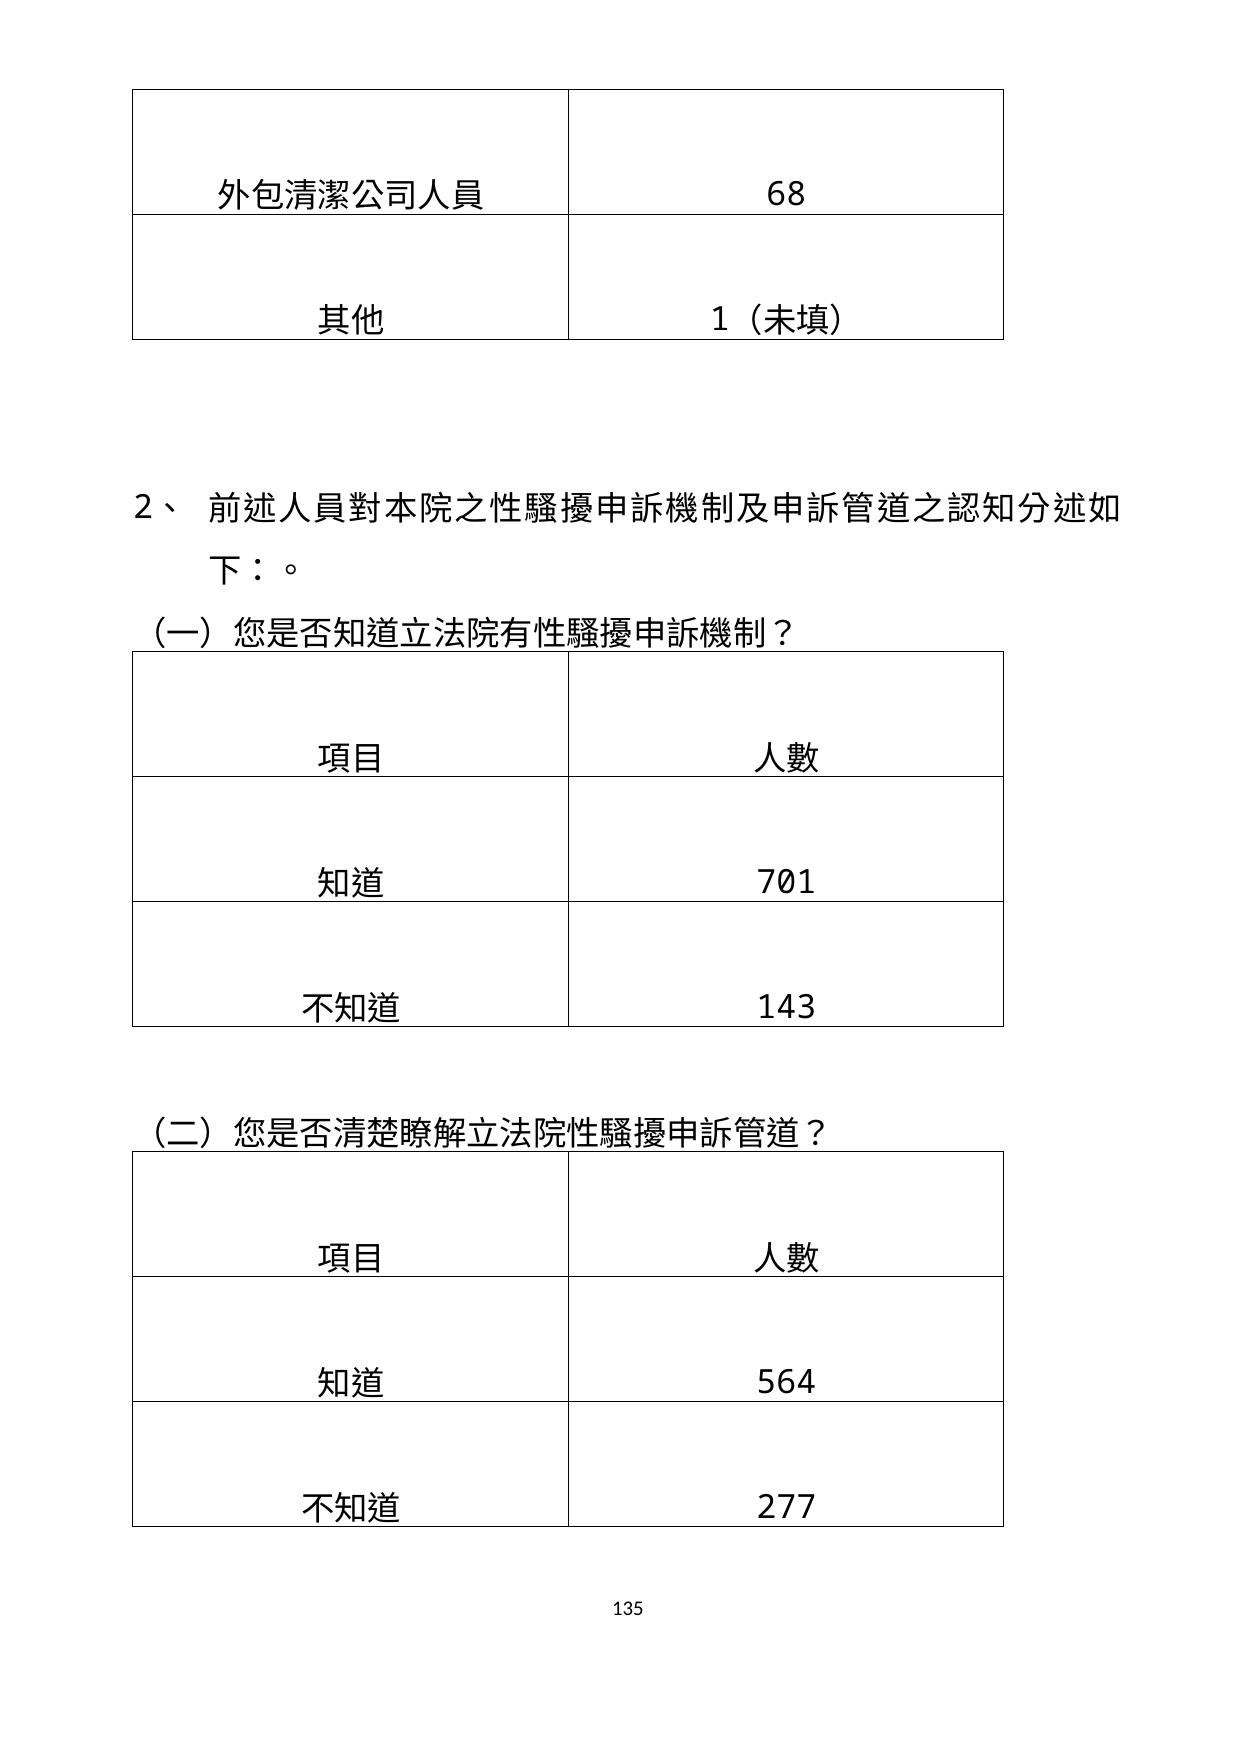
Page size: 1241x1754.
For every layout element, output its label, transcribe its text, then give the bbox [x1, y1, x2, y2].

table_header 人數 [569, 652, 1003, 776]
table_cell 知道 [133, 1277, 568, 1401]
text （一）您是否知道立法院有性騷擾申訴機制？ [133, 589, 1122, 651]
table_cell 不知道 [133, 902, 568, 1026]
table_header 項目 [133, 652, 568, 776]
text （二）您是否清楚瞭解立法院性騷擾申訴管道？ [133, 1089, 1122, 1151]
table_cell 外包清潔公司人員 [133, 90, 568, 214]
table_header 人數 [569, 1152, 1003, 1276]
table_header 項目 [133, 1152, 568, 1276]
table_cell 知道 [133, 777, 568, 901]
table_cell 564 [569, 1277, 1003, 1401]
table_cell 不知道 [133, 1402, 568, 1526]
list 前述人員對本院之性騷擾申訴機制及申訴管道之認知分述如下：。 [133, 464, 1122, 589]
table_cell 277 [569, 1402, 1003, 1526]
table_cell 其他 [133, 215, 568, 339]
table_cell 68 [569, 90, 1003, 214]
table_cell 143 [569, 902, 1003, 1026]
table_cell 1（未填） [569, 215, 1003, 339]
table_cell 701 [569, 777, 1003, 901]
